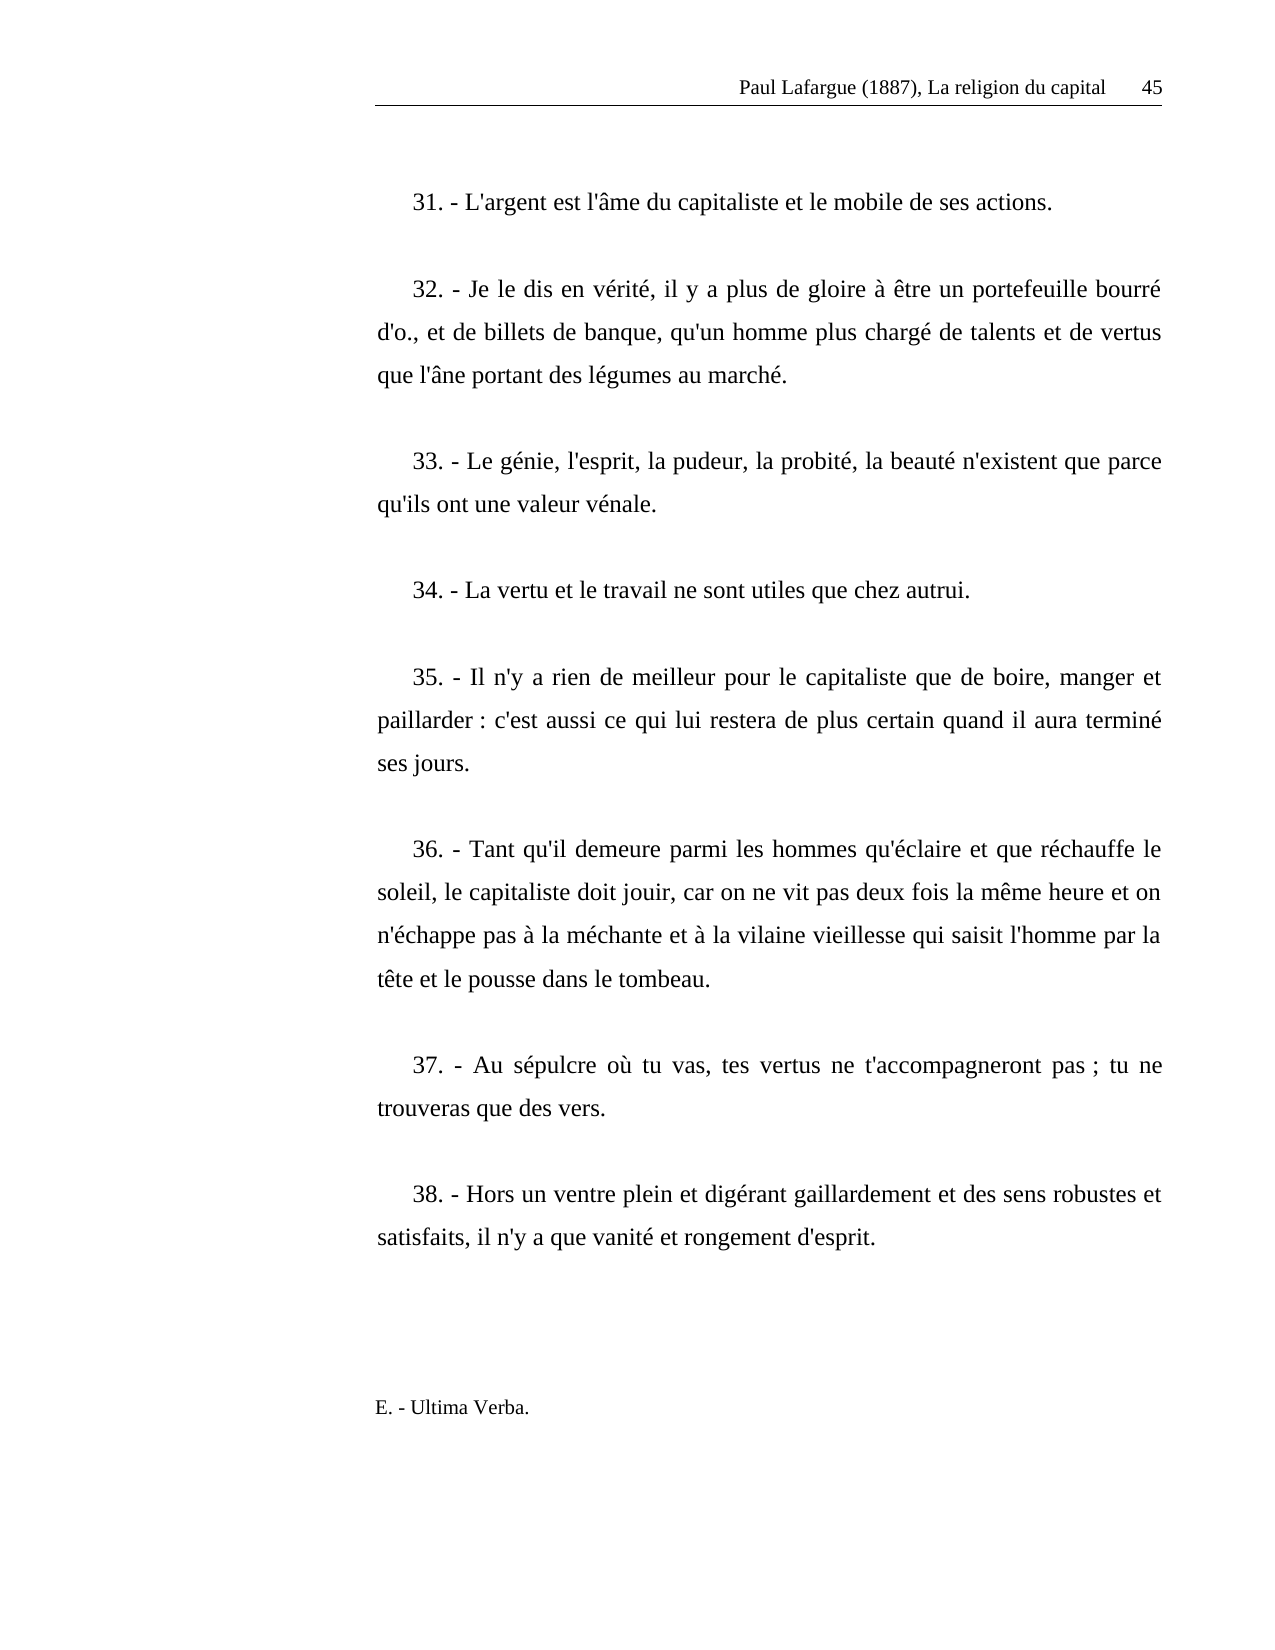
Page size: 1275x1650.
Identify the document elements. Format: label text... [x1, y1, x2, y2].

text 34. - La vertu et le travail ne sont utiles que chez autrui. [377, 576, 1162, 604]
text 33. - Le génie, l'esprit, la pudeur, la probité, la beauté n'existent que parce qu'ils ont une valeur vénale. [377, 446, 1162, 518]
text 38. - Hors un ventre plein et digérant gaillardement et des sens robustes et satisfaits, il n'y a que vanité et rongement d'esprit. [377, 1179, 1162, 1251]
text 36. - Tant qu'il demeure parmi les hommes qu'éclaire et que réchauffe le soleil, le capitaliste doit jouir, car on ne vit pas deux fois la même heure et on n'échappe pas à la méchante et à la vilaine vieillesse qui saisit l'homme par la tête et le pousse dans le tombeau. [377, 834, 1162, 992]
text 31. - L'argent est l'âme du capitaliste et le mobile de ses actions. [377, 187, 1162, 216]
text 37. - Au sépulcre où tu vas, tes vertus ne t'accompagneront pas ; tu ne trouveras que des vers. [377, 1050, 1162, 1122]
subtitle E. - Ultima Verba. [375, 1395, 1162, 1419]
text 32. - Je le dis en vérité, il y a plus de gloire à être un portefeuille bourré d'o., et de billets de banque, qu'un homme plus chargé de talents et de vertus que l'âne portant des légumes au marché. [377, 274, 1162, 389]
text 35. - Il n'y a rien de meilleur pour le capitaliste que de boire, manger et paillarder : c'est aussi ce qui lui restera de plus certain quand il aura terminé ses jours. [377, 662, 1162, 777]
